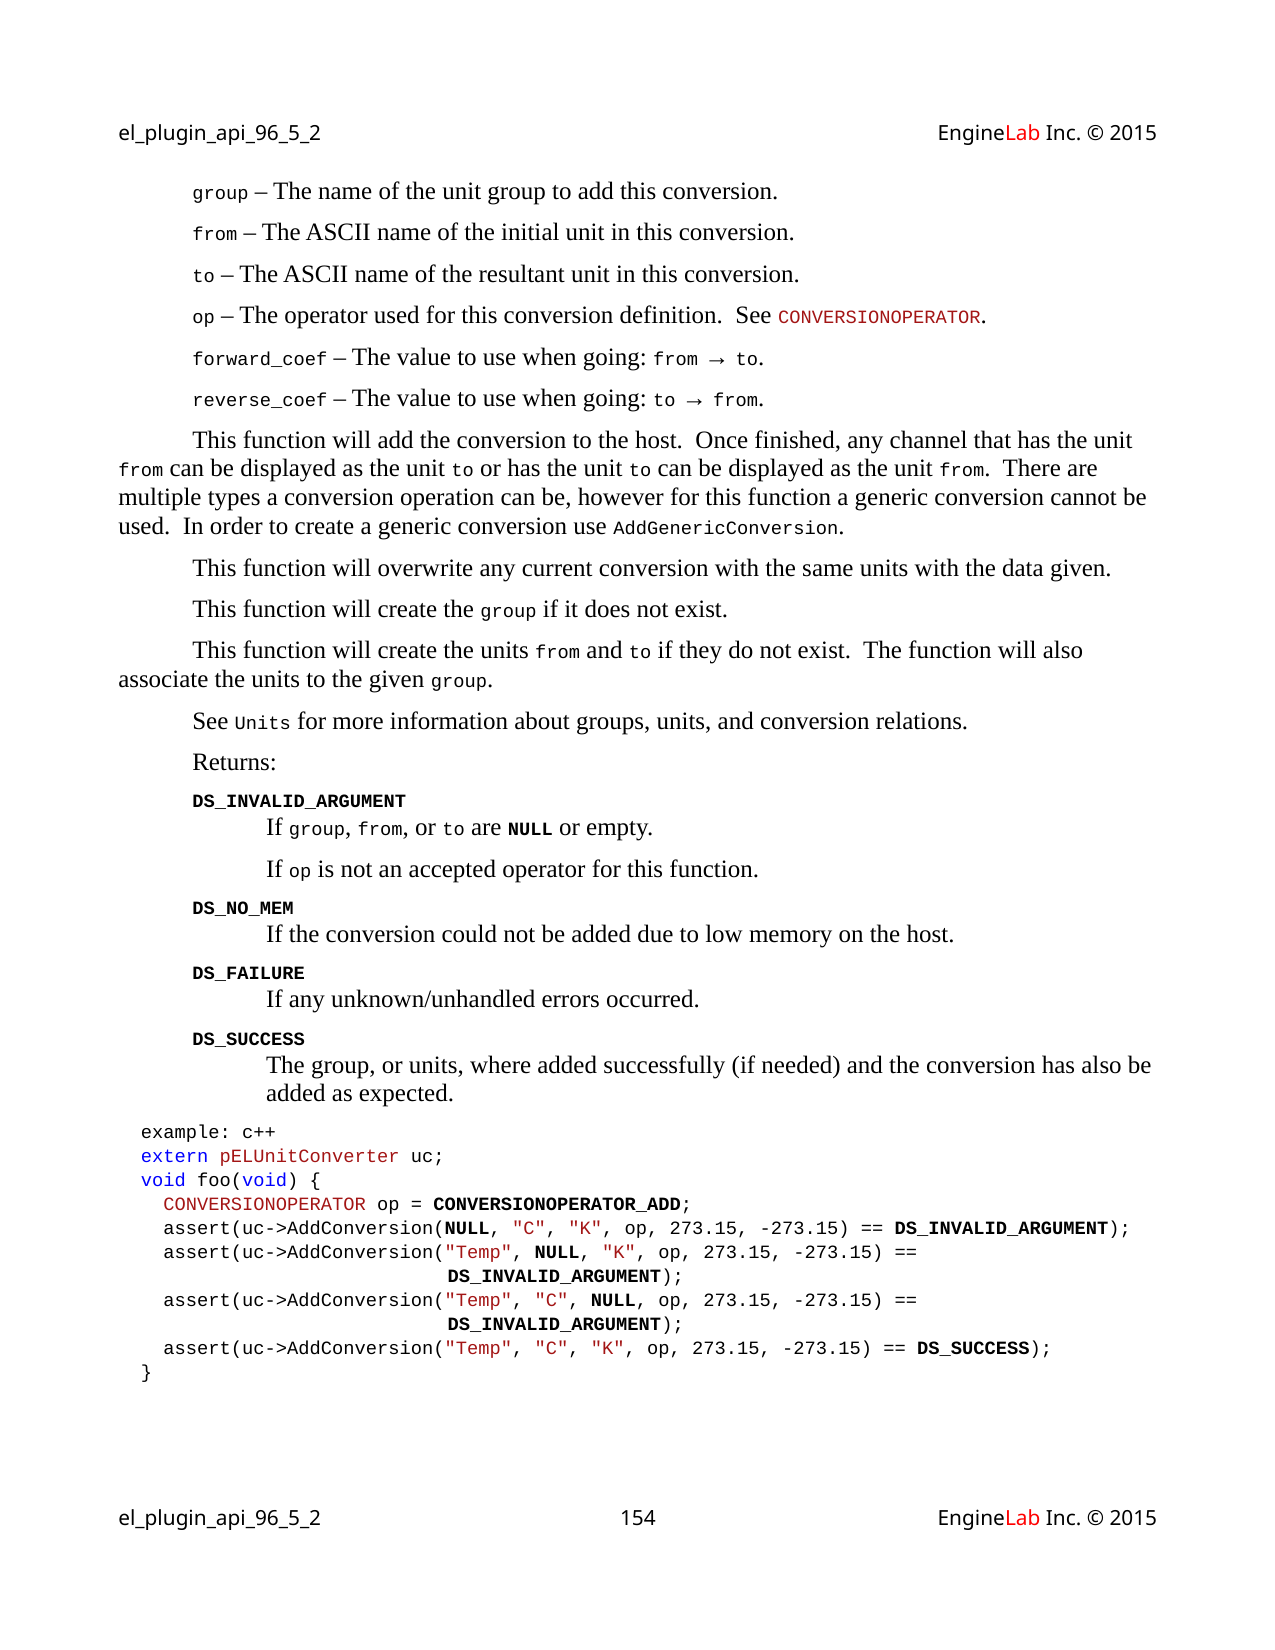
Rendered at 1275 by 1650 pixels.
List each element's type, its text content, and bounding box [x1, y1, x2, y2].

text DS_SUCCESS [118, 1026, 1157, 1050]
text This function will overwrite any current conversion with the same units with the data given. [118, 553, 1157, 581]
text forward_coef – The value to use when going: from → to. [118, 342, 1157, 371]
text See Units for more information about groups, units, and conversion relations. [118, 706, 1157, 735]
text assert(uc->AddConversion("Temp", "C", "K", op, 273.15, -273.15) == DS_SUCCESS); [118, 1335, 1157, 1359]
text This function will create the group if it does not exist. [118, 594, 1157, 623]
text If group, from, or to are NULL or empty. [118, 812, 1157, 841]
text This function will add the conversion to the host. Once finished, any channel that has the unit from can be displayed as the unit to or has the unit to can be displayed as the unit from. There are multiple types a conversion operation can be, however for this function a generic conversion cannot be used. In order to create a generic conversion use AddGenericConversion. [118, 425, 1157, 540]
text Returns: [118, 747, 1157, 776]
text This function will create the units from and to if they do not exist. The function will also associate the units to the given group. [118, 635, 1157, 693]
text void foo(void) { [118, 1168, 1157, 1192]
text reverse_coef – The value to use when going: to → from. [118, 383, 1157, 412]
text group – The name of the unit group to add this conversion. [118, 176, 1157, 205]
text assert(uc->AddConversion(NULL, "C", "K", op, 273.15, -273.15) == DS_INVALID_ARGUMENT); [118, 1216, 1157, 1239]
text CONVERSIONOPERATOR op = CONVERSIONOPERATOR_ADD; [118, 1192, 1157, 1216]
text DS_FAILURE [118, 961, 1157, 984]
text DS_INVALID_ARGUMENT [118, 788, 1157, 812]
text assert(uc->AddConversion("Temp", NULL, "K", op, 273.15, -273.15) == DS_INVALID_ARGUMENT); [118, 1239, 1157, 1287]
text DS_NO_MEM [118, 895, 1157, 919]
text extern pELUnitConverter uc; [118, 1144, 1157, 1168]
text from – The ASCII name of the initial unit in this conversion. [118, 217, 1157, 246]
text op – The operator used for this conversion definition. See CONVERSIONOPERATOR. [118, 300, 1157, 329]
text example: c++ [118, 1120, 1157, 1144]
text The group, or units, where added successfully (if needed) and the conversion has also be added as expected. [118, 1050, 1157, 1107]
text to – The ASCII name of the resultant unit in this conversion. [118, 259, 1157, 288]
text } [118, 1359, 1157, 1383]
text If any unknown/unhandled errors occurred. [118, 984, 1157, 1013]
text If op is not an accepted operator for this function. [118, 854, 1157, 883]
text If the conversion could not be added due to low memory on the host. [118, 919, 1157, 948]
text assert(uc->AddConversion("Temp", "C", NULL, op, 273.15, -273.15) == DS_INVALID_ARGUMENT); [118, 1287, 1157, 1335]
